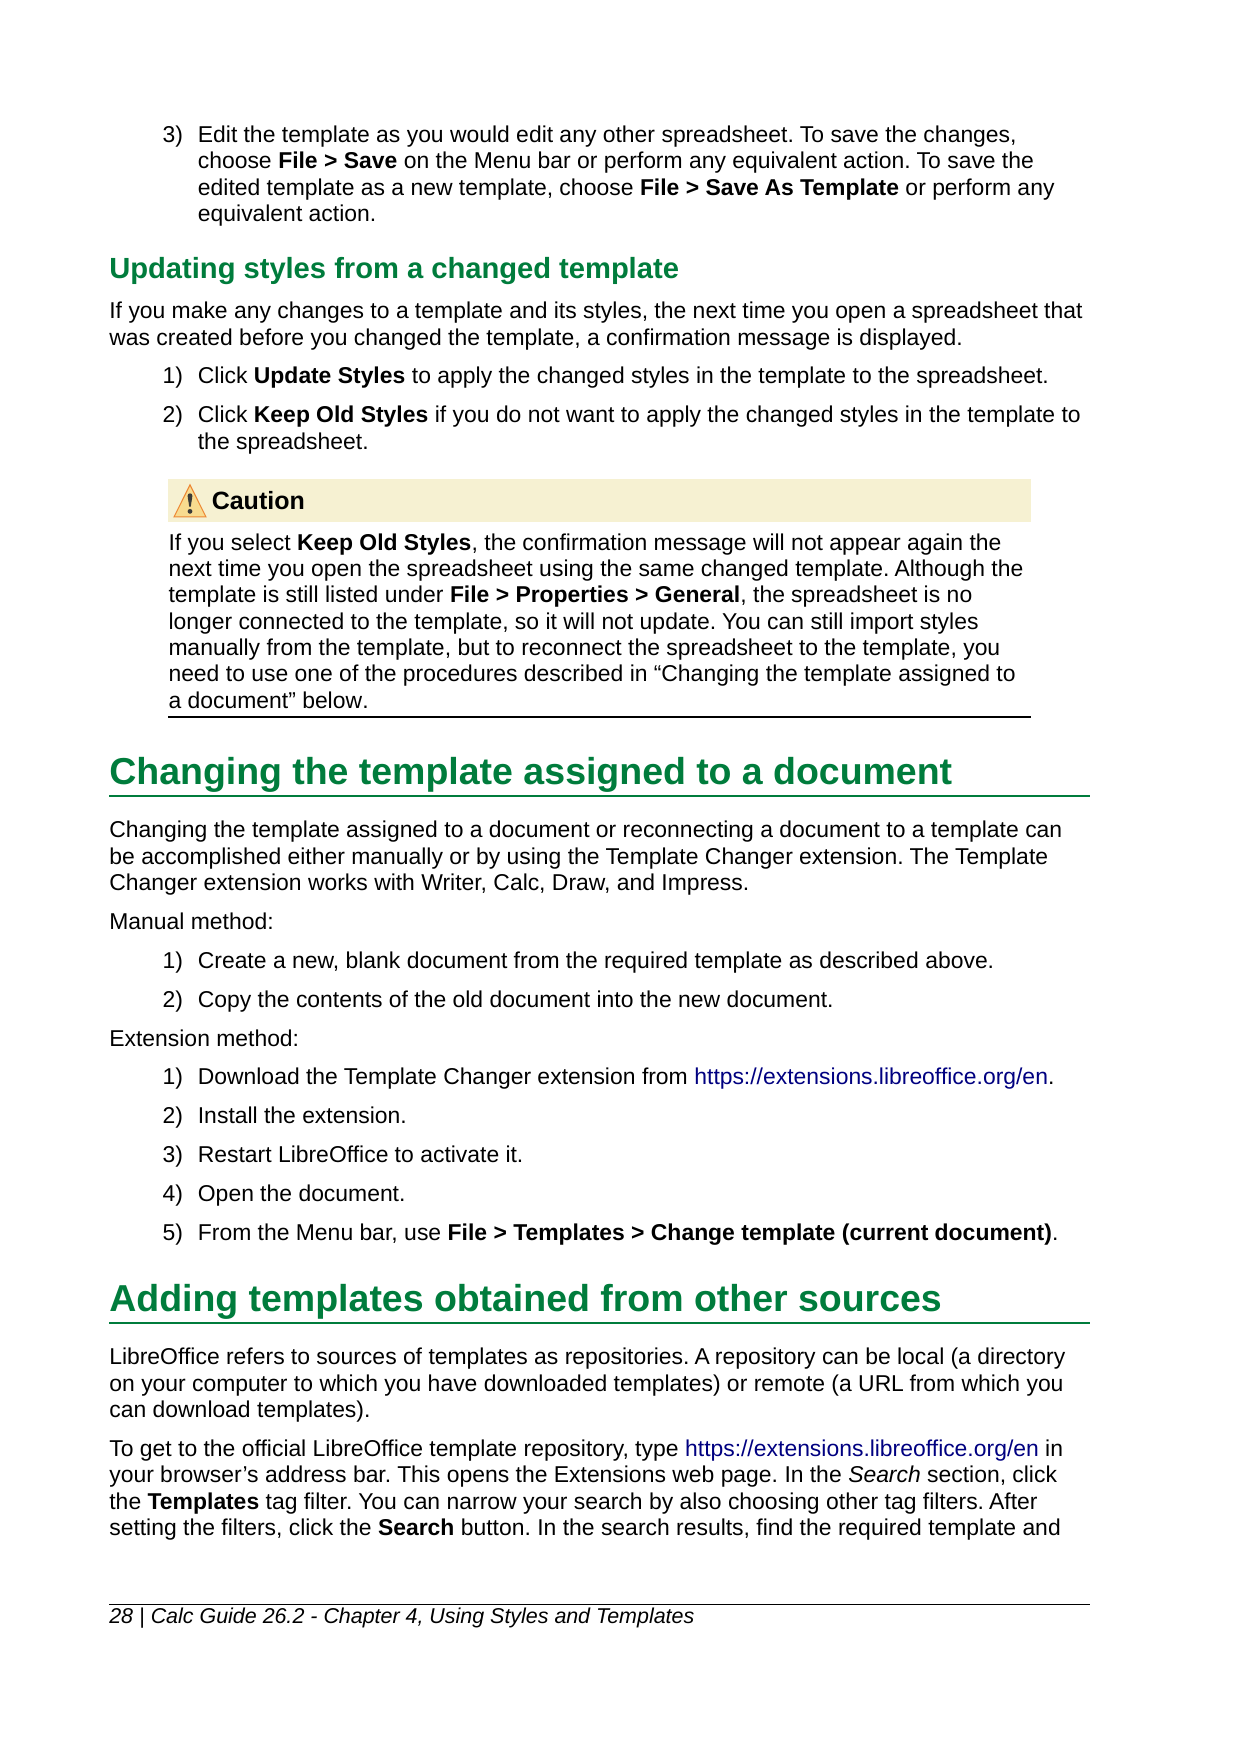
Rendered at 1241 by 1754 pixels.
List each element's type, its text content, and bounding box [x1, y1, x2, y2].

text To get to the official LibreOffice template repository, type https://extensions.libreoffice.org/en in your browser’s address bar. This opens the Extensions web page. In the Search section, click the Templates tag filter. You can narrow your search by also choosing other tag filters. After setting the filters, click the Search button. In the search results, find the required template and [109, 1435, 1090, 1540]
text If you select Keep Old Styles, the confirmation message will not appear again the next time you open the spreadsheet using the same changed template. Although the template is still listed under File > Properties > General, the spreadsheet is no longer connected to the template, so it will not update. You can still import styles manually from the template, but to reconnect the spreadsheet to the template, you need to use one of the procedures described in “Changing the template assigned to a document” below. [168, 529, 1031, 716]
list From the Menu bar, use File > Templates > Change template (current document). [183, 1219, 1090, 1245]
list Restart LibreOffice to activate it. [183, 1141, 1090, 1167]
list Edit the template as you would edit any other spreadsheet. To save the changes, choose File > Save on the Menu bar or perform any equivalent action. To save the edited template as a new template, choose File > Save As Template or perform any equivalent action. [183, 121, 1090, 226]
list If you make any changes to a template and its styles, the next time you open a spreadsheet that was created before you changed the template, a confirmation message is displayed. [109, 297, 1090, 350]
list Click Keep Old Styles if you do not want to apply the changed styles in the template to the spreadsheet. [183, 401, 1090, 454]
subtitle Caution [168, 479, 1031, 522]
list Manual method: [109, 908, 1090, 934]
list Create a new, blank document from the required template as described above. [183, 947, 1090, 973]
list Open the document. [183, 1180, 1090, 1206]
list Extension method: [109, 1024, 1090, 1051]
list Copy the contents of the old document into the new document. [183, 986, 1090, 1012]
list Download the Template Changer extension from https://extensions.libreoffice.org/en. [183, 1063, 1090, 1090]
list Install the extension. [183, 1102, 1090, 1128]
subtitle Adding templates obtained from other sources [109, 1276, 1090, 1322]
subtitle Updating styles from a changed template [109, 251, 1090, 285]
text LibreOffice refers to sources of templates as repositories. A repository can be local (a directory on your computer to which you have downloaded templates) or remote (a URL from which you can download templates). [109, 1343, 1090, 1422]
list Click Update Styles to apply the changed styles in the template to the spreadsheet. [183, 362, 1090, 389]
text Changing the template assigned to a document or reconnecting a document to a template can be accomplished either manually or by using the Template Changer extension. The Template Changer extension works with Writer, Calc, Draw, and Impress. [109, 816, 1090, 895]
subtitle Changing the template assigned to a document [109, 749, 1090, 795]
